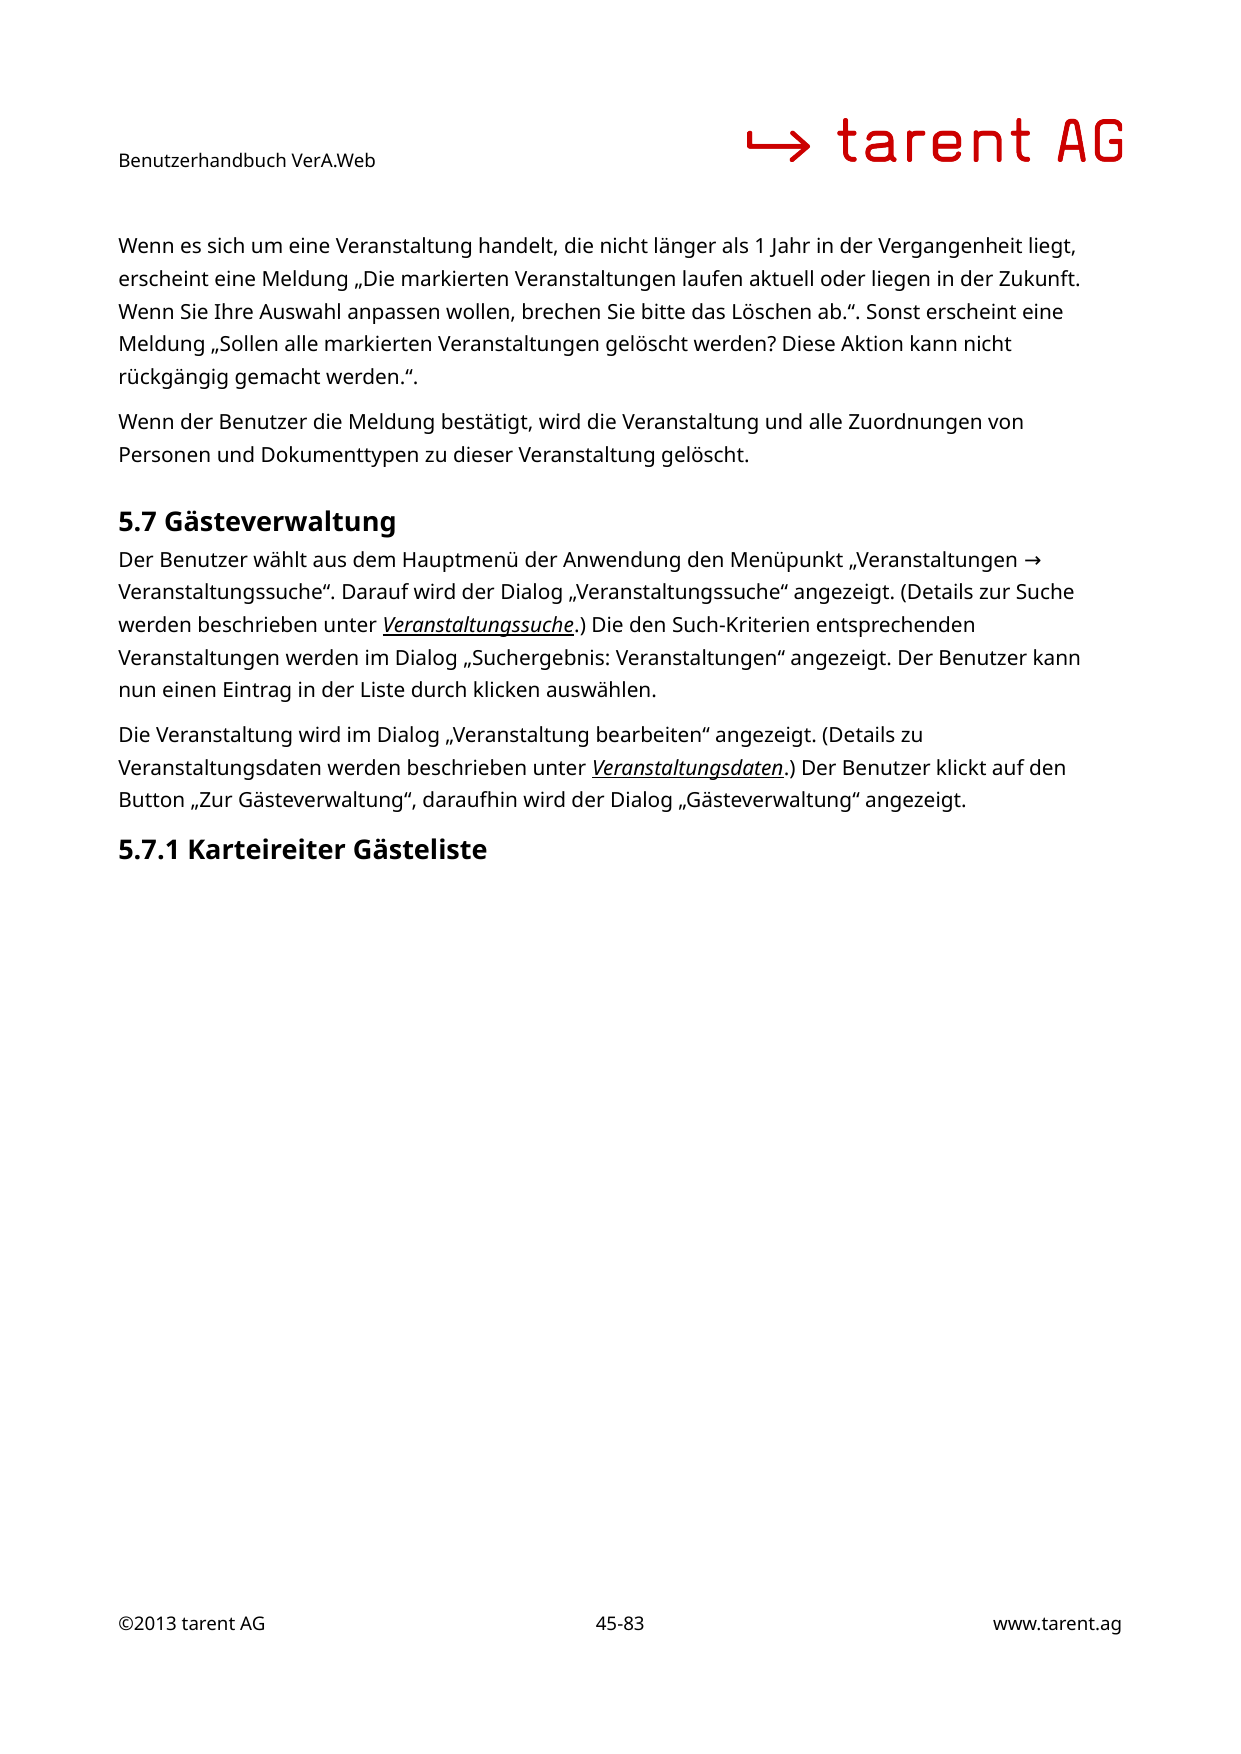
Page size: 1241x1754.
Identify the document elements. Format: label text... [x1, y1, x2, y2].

subtitle Gästeverwaltung [118, 502, 1122, 539]
subtitle Karteireiter Gästeliste [118, 830, 1122, 867]
picture [747, 118, 1123, 162]
text Wenn es sich um eine Veranstaltung handelt, die nicht länger als 1 Jahr in der Vergangenheit liegt, erscheint eine Meldung „Die markierten Veranstaltungen laufen aktuell oder liegen in der Zukunft. Wenn Sie Ihre Auswahl anpassen wollen, brechen Sie bitte das Löschen ab.“. Sonst erscheint eine Meldung „Sollen alle markierten Veranstaltungen gelöscht werden? Diese Aktion kann nicht rückgängig gemacht werden.“. [118, 232, 1122, 391]
text Der Benutzer wählt aus dem Hauptmenü der Anwendung den Menüpunkt „Veranstaltungen → Veranstaltungssuche“. Darauf wird der Dialog „Veranstaltungssuche“ angezeigt. (Details zur Suche werden beschrieben unter Veranstaltungssuche.) Die den Such-Kriterien entsprechenden Veranstaltungen werden im Dialog „Suchergebnis: Veranstaltungen“ angezeigt. Der Benutzer kann nun einen Eintrag in der Liste durch klicken auswählen. [118, 545, 1122, 704]
text Die Veranstaltung wird im Dialog „Veranstaltung bearbeiten“ angezeigt. (Details zu Veranstaltungsdaten werden beschrieben unter Veranstaltungsdaten.) Der Benutzer klickt auf den Button „Zur Gästeverwaltung“, daraufhin wird der Dialog „Gästeverwaltung“ angezeigt. [118, 720, 1122, 814]
text Wenn der Benutzer die Meldung bestätigt, wird die Veranstaltung und alle Zuordnungen von Personen und Dokumenttypen zu dieser Veranstaltung gelöscht. [118, 407, 1122, 468]
